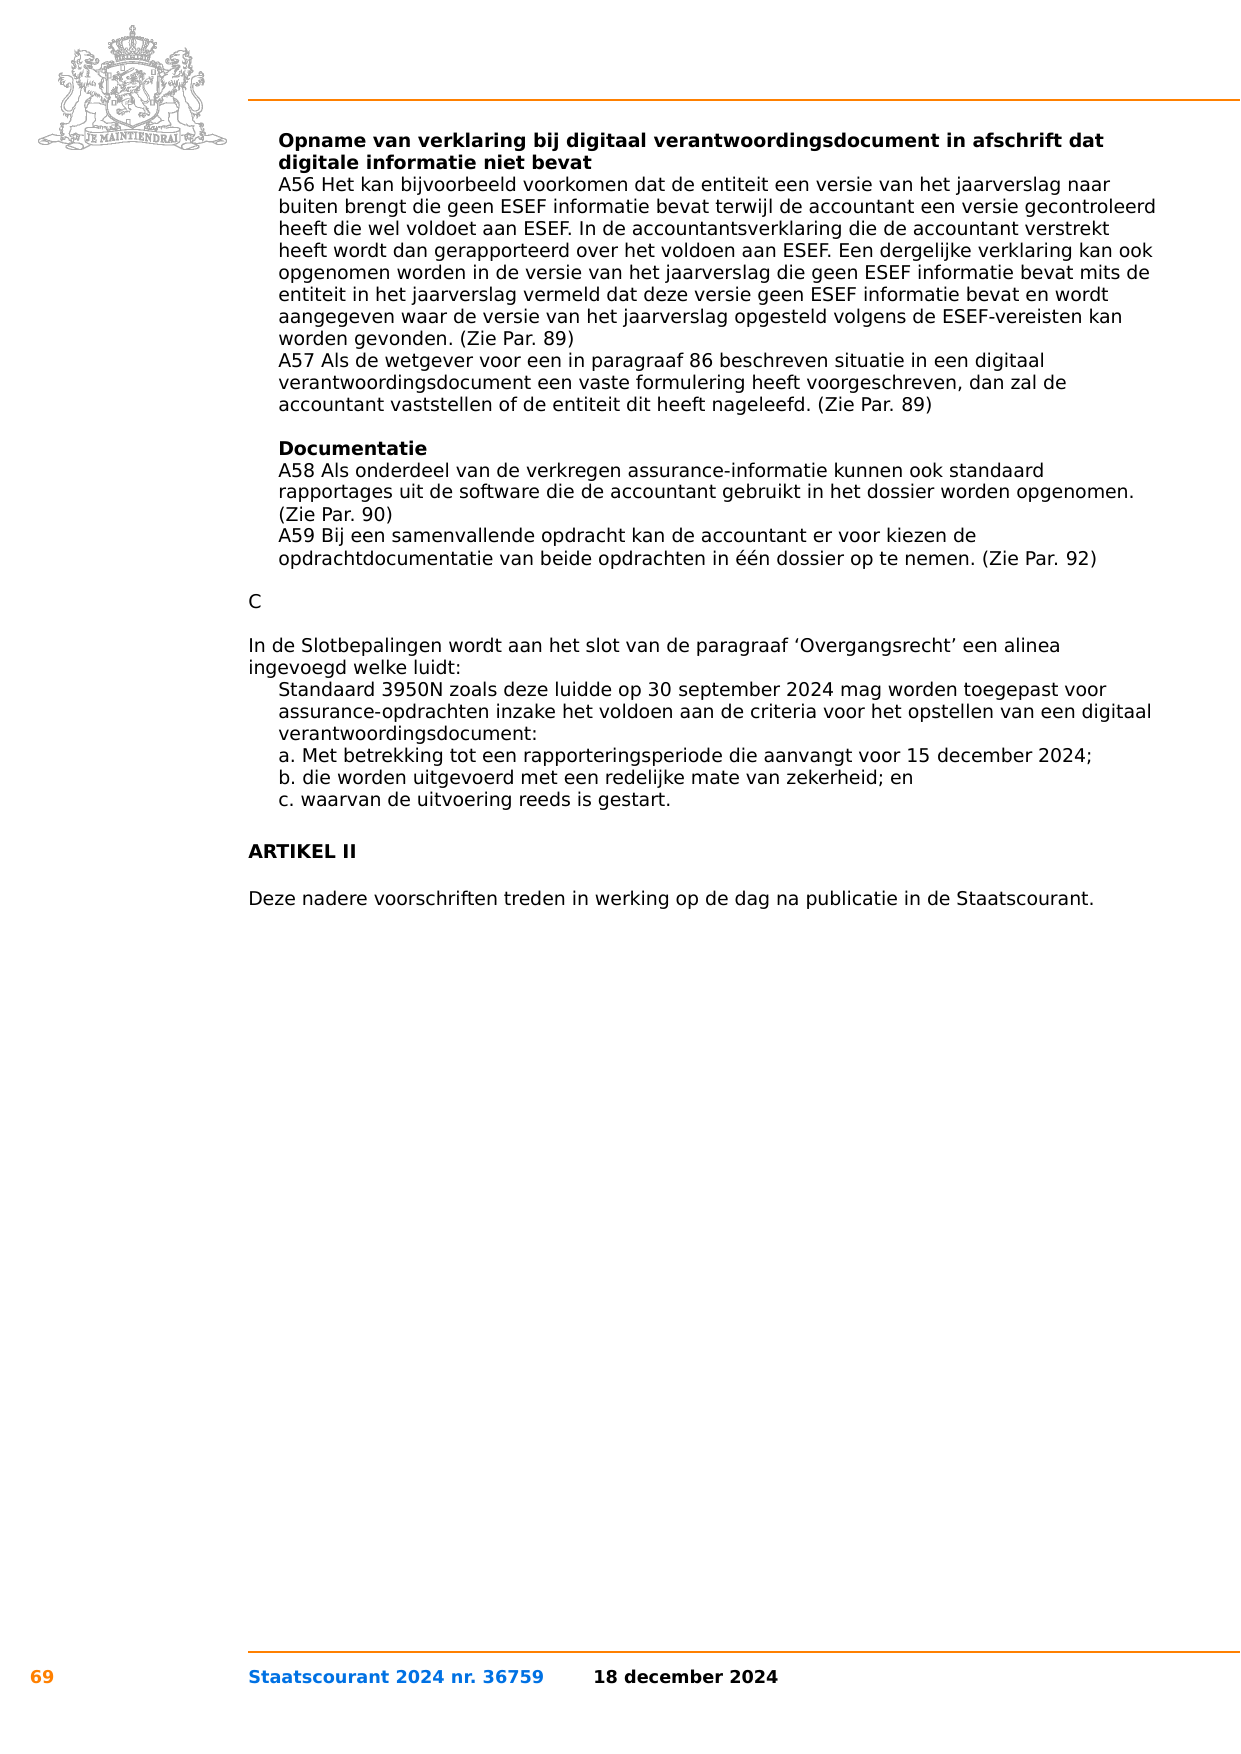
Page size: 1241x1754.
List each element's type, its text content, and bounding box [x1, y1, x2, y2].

text a. Met betrekking tot een rapporteringsperiode die aanvangt voor 15 december 2024; [278, 745, 1163, 767]
text C [248, 591, 1163, 613]
text Deze nadere voorschriften treden in werking op de dag na publicatie in de Staatscourant. [248, 888, 1163, 910]
picture [38, 25, 227, 150]
subtitle Documentatie [278, 437, 1163, 459]
text A57 Als de wetgever voor een in paragraaf 86 beschreven situatie in een digitaal verantwoordingsdocument een vaste formulering heeft voorgeschreven, dan zal de accountant vaststellen of de entiteit dit heeft nageleefd. (Zie Par. 89) [278, 350, 1163, 416]
text A59 Bij een samenvallende opdracht kan de accountant er voor kiezen de opdrachtdocumentatie van beide opdrachten in één dossier op te nemen. (Zie Par. 92) [278, 525, 1163, 569]
text A58 Als onderdeel van de verkregen assurance-informatie kunnen ook standaard rapportages uit de software die de accountant gebruikt in het dossier worden opgenomen. (Zie Par. 90) [278, 459, 1163, 525]
text c. waarvan de uitvoering reeds is gestart. [278, 789, 1163, 811]
subtitle Opname van verklaring bij digitaal verantwoordingsdocument in afschrift dat digitale informatie niet bevat [278, 130, 1163, 174]
text b. die worden uitgevoerd met een redelijke mate van zekerheid; en [278, 767, 1163, 789]
text In de Slotbepalingen wordt aan het slot van de paragraaf ‘Overgangsrecht’ een alinea ingevoegd welke luidt: [248, 635, 1163, 679]
subtitle ARTIKEL II [248, 841, 1163, 863]
text Standaard 3950N zoals deze luidde op 30 september 2024 mag worden toegepast voor assurance-opdrachten inzake het voldoen aan de criteria voor het opstellen van een digitaal verantwoordingsdocument: [278, 679, 1163, 745]
text A56 Het kan bijvoorbeeld voorkomen dat de entiteit een versie van het jaarverslag naar buiten brengt die geen ESEF informatie bevat terwijl de accountant een versie gecontroleerd heeft die wel voldoet aan ESEF. In de accountantsverklaring die de accountant verstrekt heeft wordt dan gerapporteerd over het voldoen aan ESEF. Een dergelijke verklaring kan ook opgenomen worden in de versie van het jaarverslag die geen ESEF informatie bevat mits de entiteit in het jaarverslag vermeld dat deze versie geen ESEF informatie bevat en wordt aangegeven waar de versie van het jaarverslag opgesteld volgens de ESEF-vereisten kan worden gevonden. (Zie Par. 89) [278, 174, 1163, 350]
